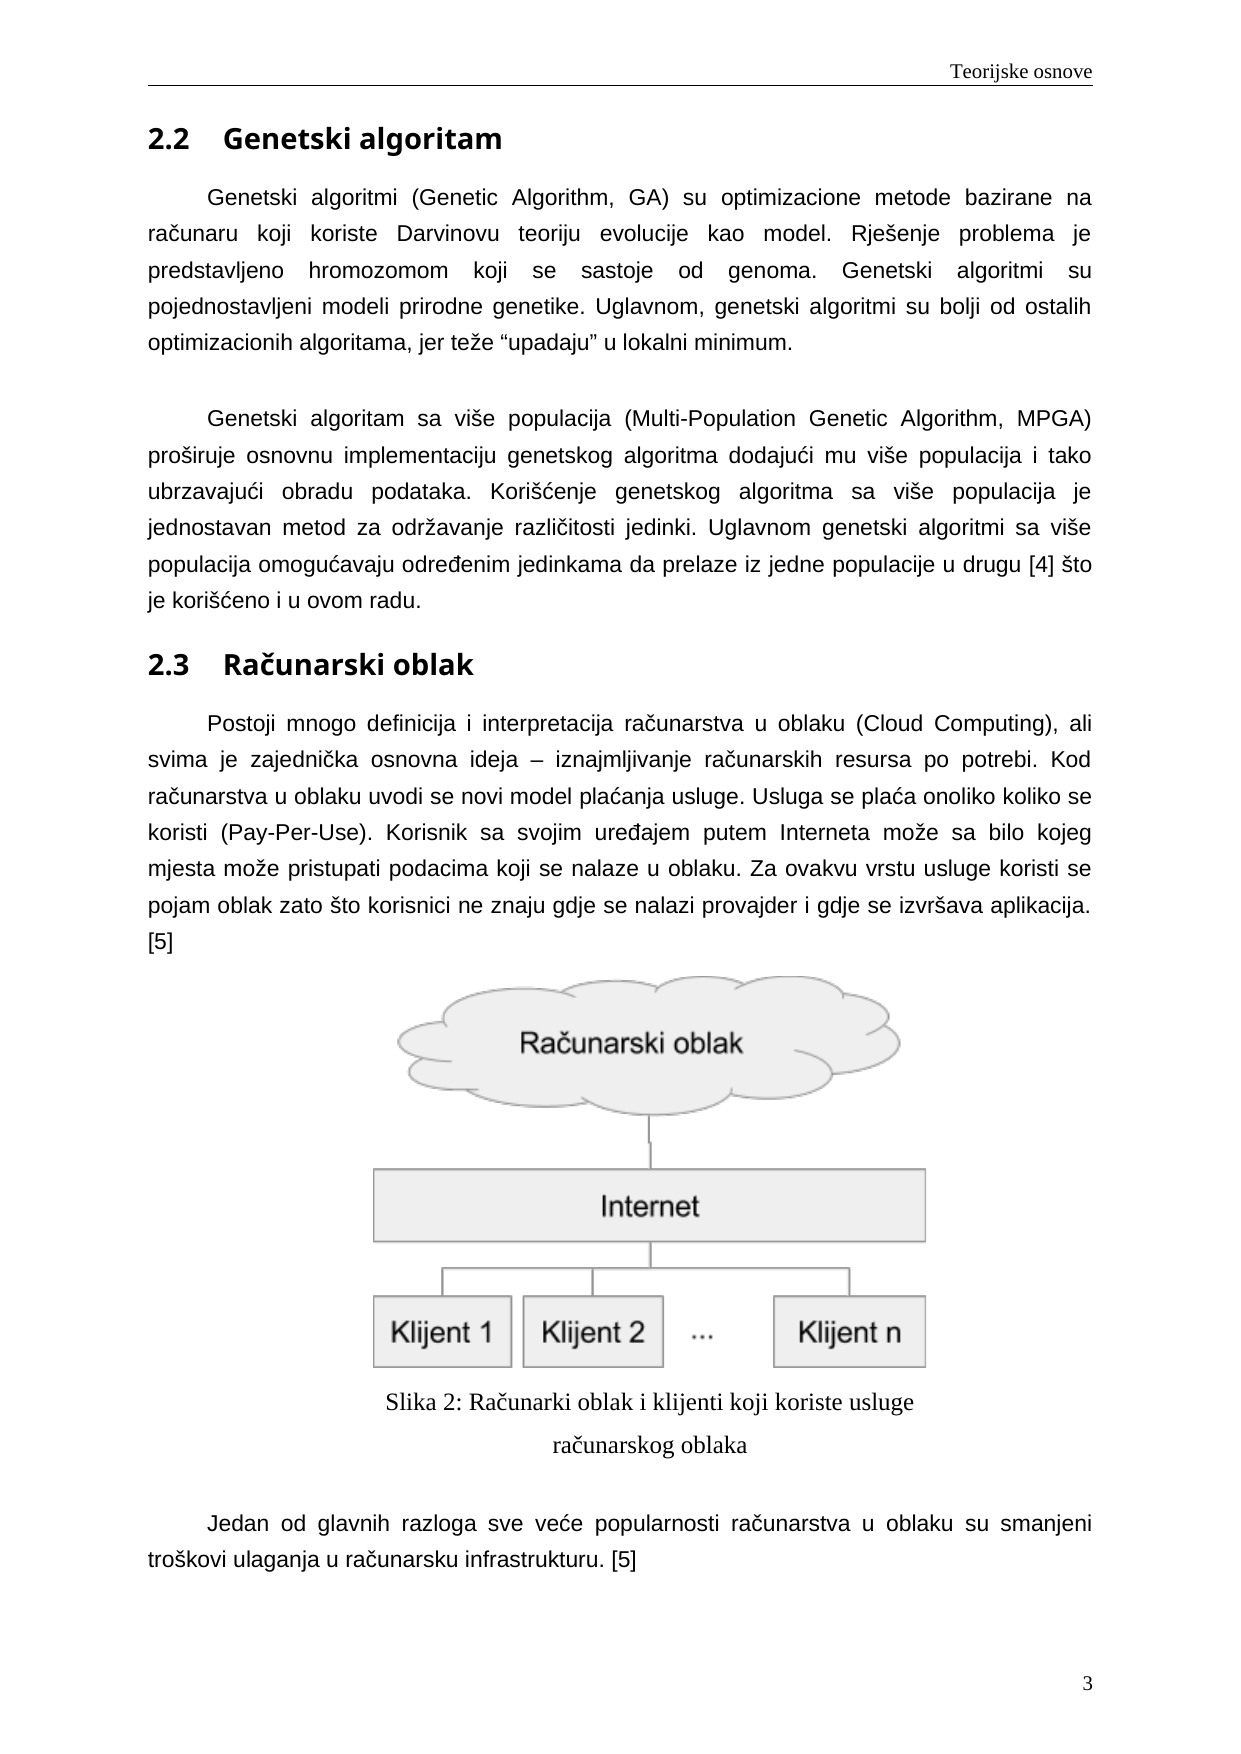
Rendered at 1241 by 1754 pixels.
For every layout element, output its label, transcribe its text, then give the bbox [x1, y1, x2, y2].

text Jedan od glavnih razloga sve veće popularnosti računarstva u oblaku su smanjeni troškovi ulaganja u računarsku infrastrukturu. [5] [148, 1509, 1093, 1572]
subtitle Računarski oblak [148, 644, 1093, 684]
text Postoji mnogo definicija i interpretacija računarstva u oblaku (Cloud Computing), ali svima je zajednička osnovna ideja – iznajmljivanje računarskih resursa po potrebi. Kod računarstva u oblaku uvodi se novi model plaćanja usluge. Usluga se plaća onoliko koliko se koristi (Pay-Per-Use). Korisnik sa svojim uređajem putem Interneta može sa bilo kojeg mjesta može pristupati podacima koji se nalaze u oblaku. Za ovakvu vrstu usluge koristi se pojam oblak zato što korisnici ne znaju gdje se nalazi provajder i gdje se izvršava aplikacija. [5] [148, 710, 1093, 954]
picture [373, 976, 927, 1368]
text Genetski algoritam sa više populacija (Multi-Population Genetic Algorithm, MPGA) proširuje osnovnu implementaciju genetskog algoritma dodajući mu više populacija i tako ubrzavajući obradu podataka. Korišćenje genetskog algoritma sa više populacija je jednostavan metod za održavanje različitosti jedinki. Uglavnom genetski algoritmi sa više populacija omogućavaju određenim jedinkama da prelaze iz jedne populacije u drugu [4] što je korišćeno i u ovom radu. [148, 405, 1093, 613]
text Genetski algoritmi (Genetic Algorithm, GA) su optimizacione metode bazirane na računaru koji koriste Darvinovu teoriju evolucije kao model. Rješenje problema je predstavljeno hromozomom koji se sastoje od genoma. Genetski algoritmi su pojednostavljeni modeli prirodne genetike. Uglavnom, genetski algoritmi su bolji od ostalih optimizacionih algoritama, jer teže “upadaju” u lokalni minimum. [148, 184, 1093, 356]
subtitle Genetski algoritam [148, 118, 1093, 158]
text Slika 2: Računarki oblak i klijenti koji koriste usluge računarskog oblaka [373, 1368, 926, 1459]
